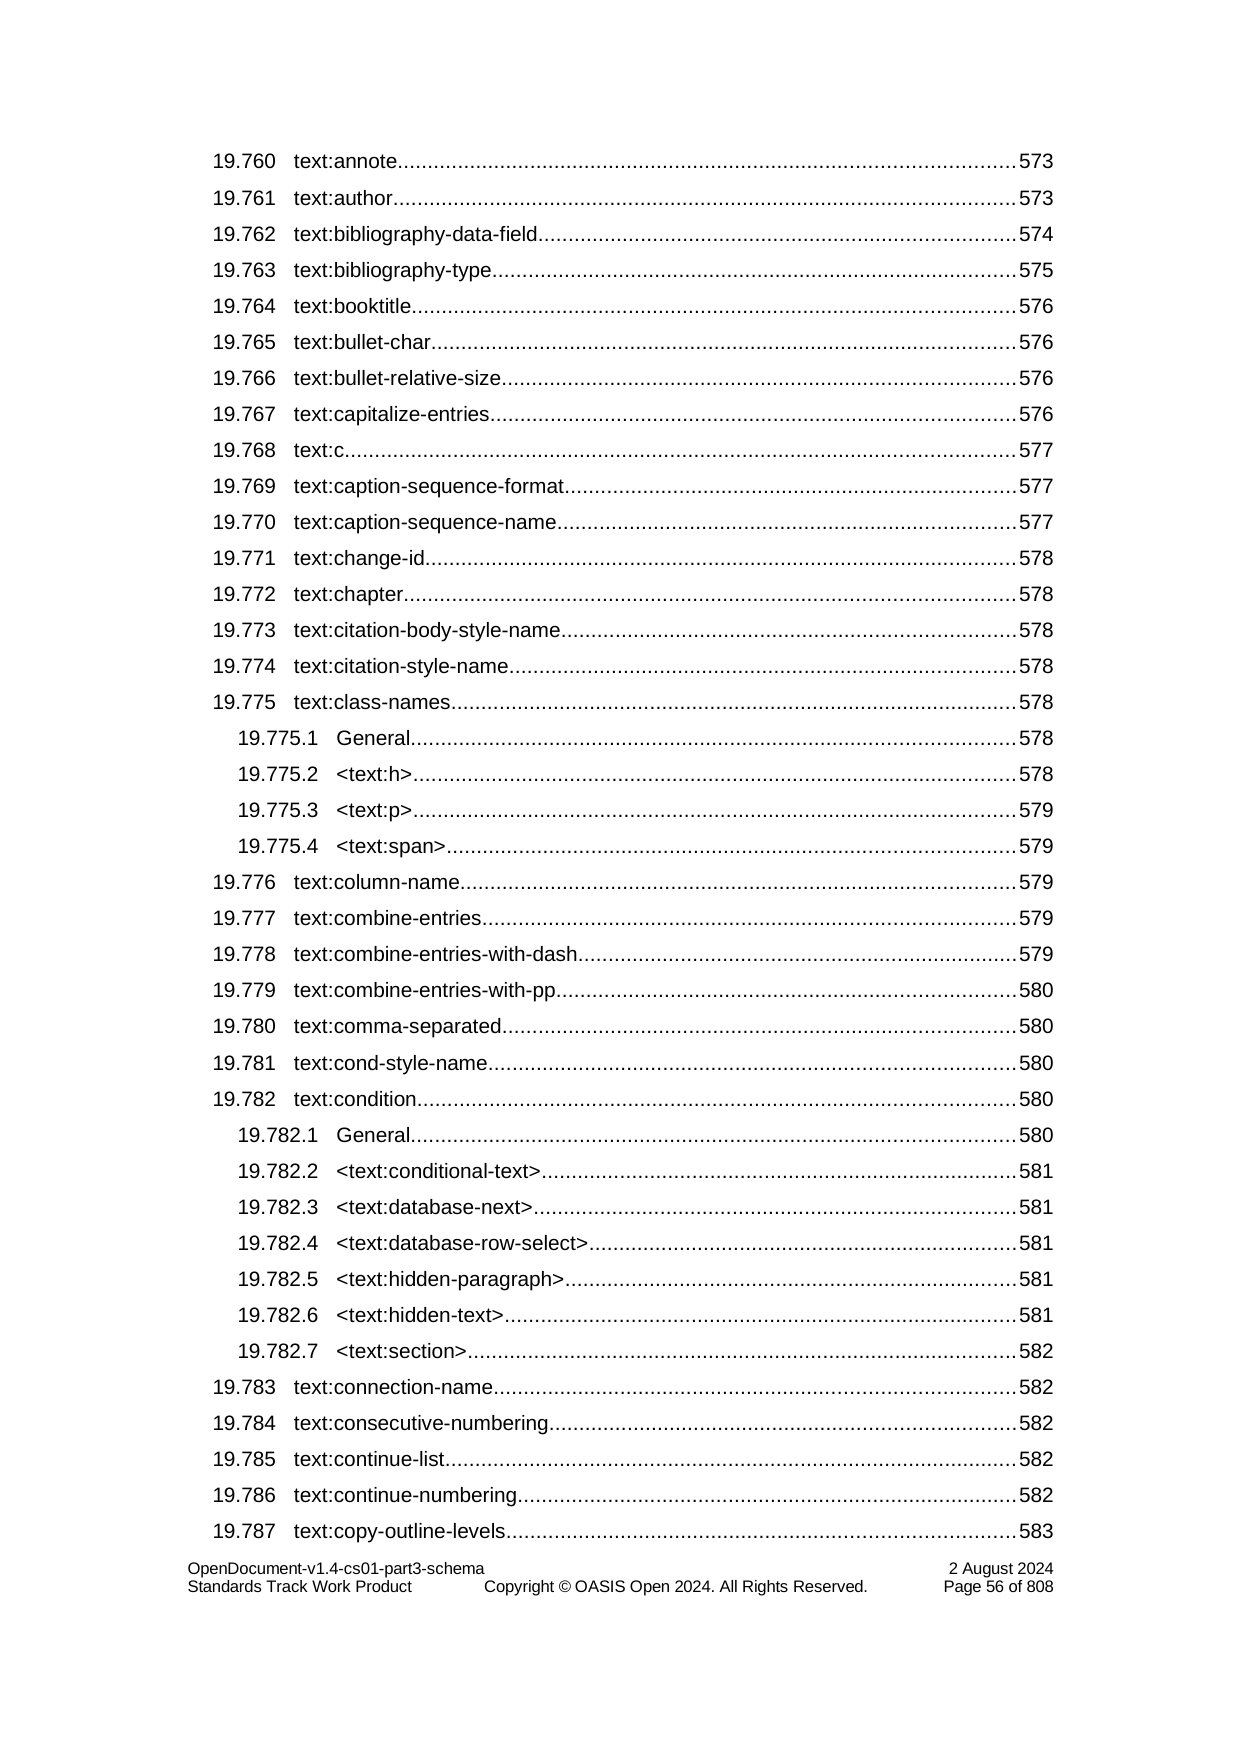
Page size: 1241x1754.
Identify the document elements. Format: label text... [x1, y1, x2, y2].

text 19.785 text:continue-list 582 [212, 1447, 1053, 1471]
text 19.770 text:caption-sequence-name 577 [212, 510, 1053, 534]
text 19.782.4 <text:database-row-select> 581 [237, 1231, 1053, 1255]
text 19.775.2 <text:h> 578 [237, 763, 1053, 786]
text 19.761 text:author 573 [212, 186, 1053, 209]
text 19.766 text:bullet-relative-size 576 [212, 366, 1053, 390]
text 19.780 text:comma-separated 580 [212, 1015, 1053, 1038]
text 19.776 text:column-name 579 [212, 871, 1053, 894]
text 19.771 text:change-id 578 [212, 546, 1053, 570]
text 19.775 text:class-names 578 [212, 691, 1053, 714]
text 19.782.7 <text:section> 582 [237, 1339, 1053, 1363]
text 19.784 text:consecutive-numbering 582 [212, 1411, 1053, 1435]
text 19.782.6 <text:hidden-text> 581 [237, 1303, 1053, 1327]
text 19.782 text:condition 580 [212, 1087, 1053, 1111]
text 19.783 text:connection-name 582 [212, 1375, 1053, 1399]
text 19.760 text:annote 573 [212, 150, 1053, 173]
text 19.767 text:capitalize-entries 576 [212, 402, 1053, 426]
text 19.765 text:bullet-char 576 [212, 330, 1053, 354]
text 19.763 text:bibliography-type 575 [212, 258, 1053, 282]
text 19.762 text:bibliography-data-field 574 [212, 222, 1053, 246]
text 19.772 text:chapter 578 [212, 582, 1053, 606]
text 19.787 text:copy-outline-levels 583 [212, 1519, 1053, 1543]
text 19.774 text:citation-style-name 578 [212, 654, 1053, 678]
text 19.778 text:combine-entries-with-dash 579 [212, 943, 1053, 966]
text 19.779 text:combine-entries-with-pp 580 [212, 979, 1053, 1002]
text 19.775.1 General 578 [237, 727, 1053, 750]
text 19.782.2 <text:conditional-text> 581 [237, 1159, 1053, 1183]
text 19.773 text:citation-body-style-name 578 [212, 618, 1053, 642]
text 19.782.3 <text:database-next> 581 [237, 1195, 1053, 1219]
text 19.775.3 <text:p> 579 [237, 799, 1053, 822]
text 19.786 text:continue-numbering 582 [212, 1483, 1053, 1507]
text 19.768 text:c 577 [212, 438, 1053, 462]
text 19.782.1 General 580 [237, 1123, 1053, 1147]
text 19.781 text:cond-style-name 580 [212, 1051, 1053, 1074]
text 19.782.5 <text:hidden-paragraph> 581 [237, 1267, 1053, 1291]
text 19.769 text:caption-sequence-format 577 [212, 474, 1053, 498]
text 19.777 text:combine-entries 579 [212, 907, 1053, 930]
text 19.764 text:booktitle 576 [212, 294, 1053, 318]
text 19.775.4 <text:span> 579 [237, 835, 1053, 858]
